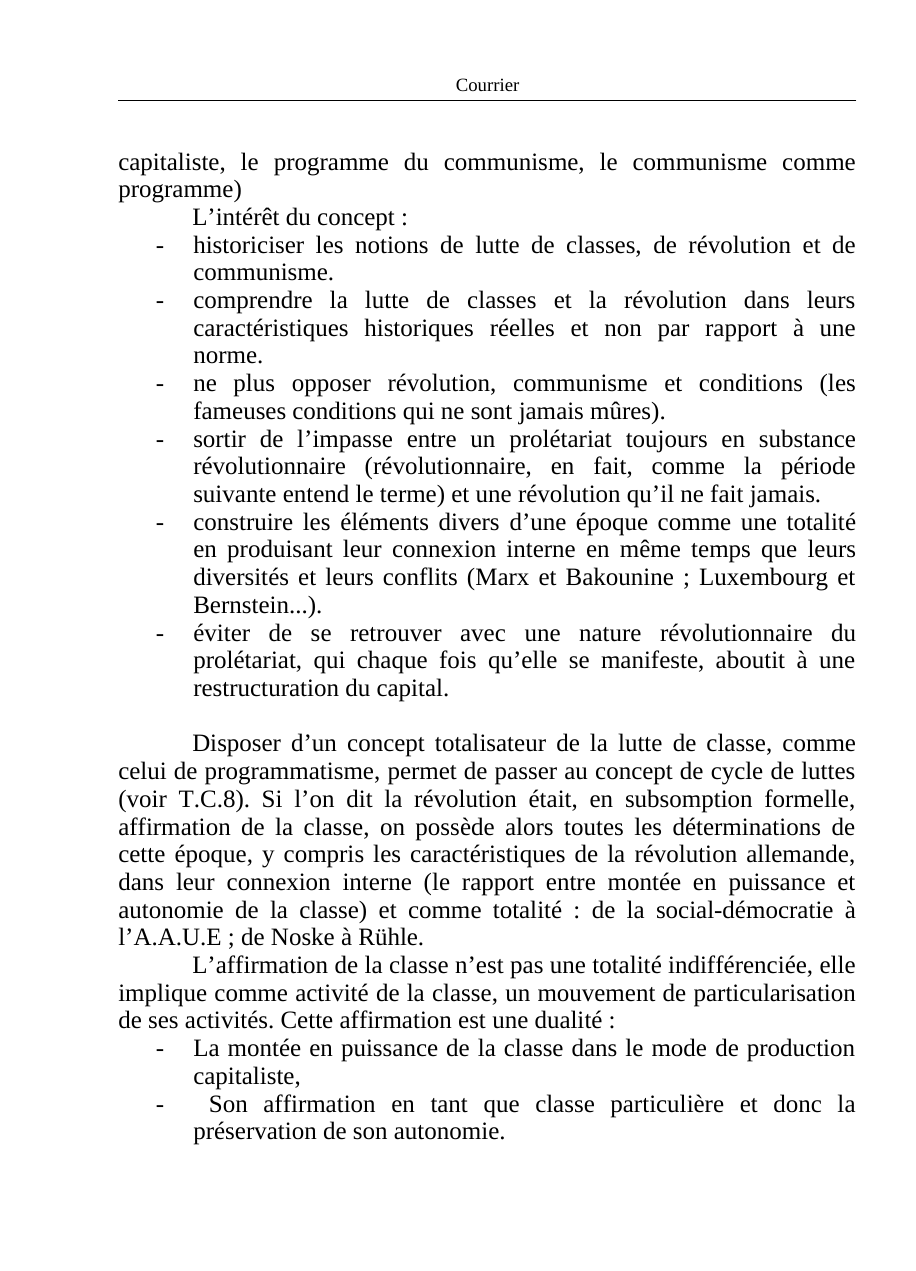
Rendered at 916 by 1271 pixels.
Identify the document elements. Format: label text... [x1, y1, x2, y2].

text - historiciser les notions de lutte de classes, de révolution et de communisme. [156, 231, 856, 286]
text - sortir de l’impasse entre un prolétariat toujours en substance révolutionnaire (révolutionnaire, en fait, comme la période suivante entend le terme) et une révolution qu’il ne fait jamais. [156, 425, 856, 508]
text Disposer d’un concept totalisateur de la lutte de classe, comme celui de programmatisme, permet de passer au concept de cycle de luttes (voir T.C.8). Si l’on dit la révolution était, en subsomption formelle, affirmation de la classe, on possède alors toutes les déterminations de cette époque, y compris les caractéristiques de la révolution allemande, dans leur connexion interne (le rapport entre montée en puissance et autonomie de la classe) et comme totalité : de la social-démocratie à l’A.A.U.E ; de Noske à Rühle. [118, 729, 856, 951]
text - ne plus opposer révolution, communisme et conditions (les fameuses conditions qui ne sont jamais mûres). [156, 369, 856, 425]
text L’affirmation de la classe n’est pas une totalité indifférenciée, elle implique comme activité de la classe, un mouvement de particularisation de ses activités. Cette affirmation est une dualité : [118, 951, 856, 1034]
text L’intérêt du concept : [118, 203, 856, 231]
text - comprendre la lutte de classes et la révolution dans leurs caractéristiques historiques réelles et non par rapport à une norme. [156, 286, 856, 369]
text - La montée en puissance de la classe dans le mode de production capitaliste, [156, 1034, 856, 1090]
text - construire les éléments divers d’une époque comme une totalité en produisant leur connexion interne en même temps que leurs diversités et leurs conflits (Marx et Bakounine ; Luxembourg et Bernstein...). [156, 508, 856, 619]
text capitaliste, le programme du communisme, le communisme comme programme) [118, 148, 856, 203]
text - Son affirmation en tant que classe particulière et donc la préservation de son autonomie. [156, 1090, 856, 1145]
text - éviter de se retrouver avec une nature révolutionnaire du prolétariat, qui chaque fois qu’elle se manifeste, aboutit à une restructuration du capital. [156, 619, 856, 702]
